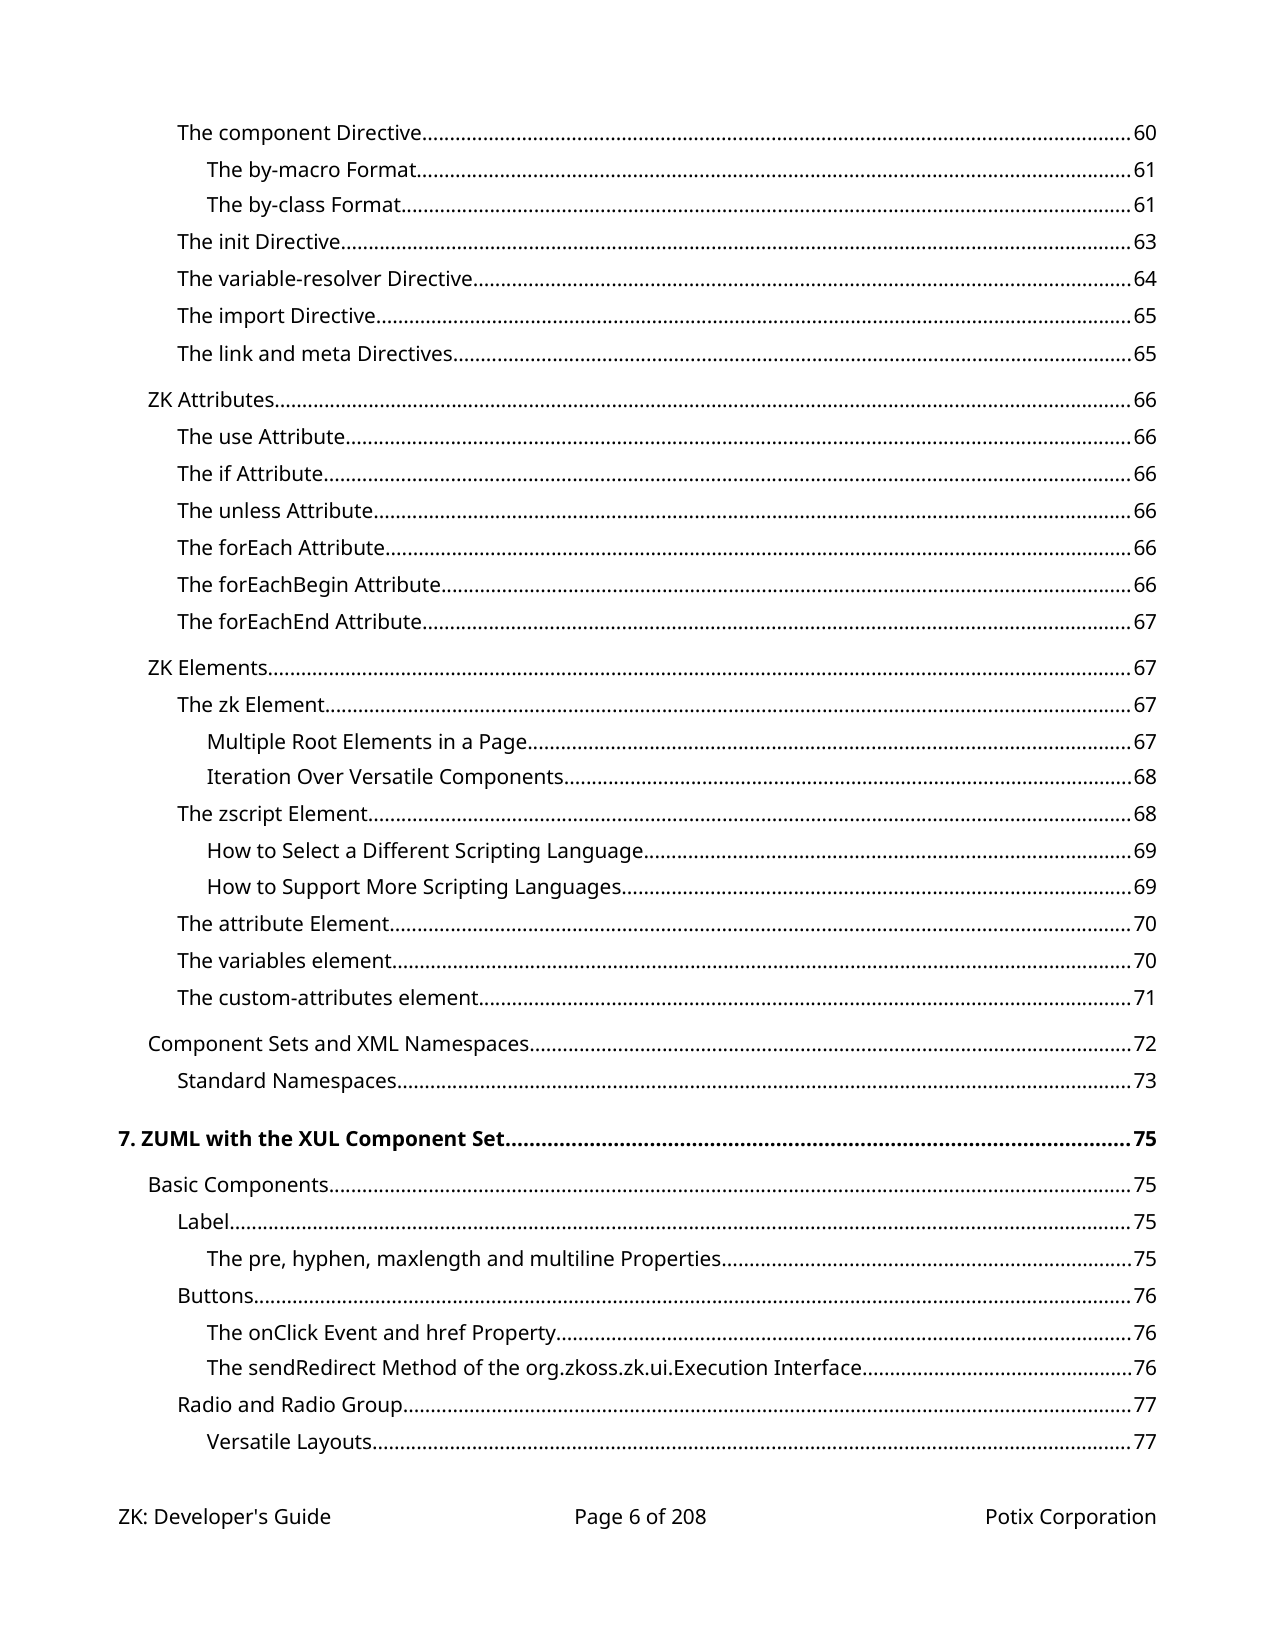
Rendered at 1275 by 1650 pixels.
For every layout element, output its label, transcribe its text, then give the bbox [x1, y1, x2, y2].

text The zscript Element 68 [177, 799, 1157, 828]
text Label 75 [177, 1207, 1157, 1235]
text The if Attribute 66 [177, 459, 1157, 487]
text The link and meta Directives 65 [177, 339, 1157, 367]
text The unless Attribute 66 [177, 496, 1157, 524]
text The forEachEnd Attribute 67 [177, 607, 1157, 635]
text The custom-attributes element 71 [177, 983, 1157, 1011]
text Component Sets and XML Namespaces 72 [148, 1029, 1157, 1057]
text Radio and Radio Group 77 [177, 1390, 1157, 1419]
text The forEach Attribute 66 [177, 533, 1157, 561]
text Iteration Over Versatile Components 68 [207, 762, 1157, 791]
text How to Select a Different Scripting Language 69 [207, 837, 1157, 865]
text Versatile Layouts 77 [207, 1427, 1157, 1456]
text ZK Attributes 66 [148, 385, 1157, 413]
text The sendRedirect Method of the org.zkoss.zk.ui.Execution Interface 76 [207, 1353, 1157, 1382]
text ZK Elements 67 [148, 653, 1157, 681]
text The init Directive 63 [177, 227, 1157, 256]
text How to Support More Scripting Languages 69 [207, 872, 1157, 900]
text The variable-resolver Directive 64 [177, 264, 1157, 293]
text The component Directive 60 [177, 118, 1157, 146]
text The import Directive 65 [177, 302, 1157, 330]
text The forEachBegin Attribute 66 [177, 570, 1157, 598]
text Standard Namespaces 73 [177, 1066, 1157, 1094]
text The by-macro Format 61 [207, 155, 1157, 183]
text 7. ZUML with the XUL Component Set 75 [118, 1124, 1157, 1152]
text The use Attribute 66 [177, 422, 1157, 450]
text The onClick Event and href Property 76 [207, 1318, 1157, 1346]
text Multiple Root Elements in a Page 67 [207, 727, 1157, 756]
text Buttons 76 [177, 1281, 1157, 1309]
text The by-class Format 61 [207, 190, 1157, 219]
text The pre, hyphen, maxlength and multiline Properties 75 [207, 1244, 1157, 1272]
text The variables element 70 [177, 946, 1157, 974]
text Basic Components 75 [148, 1170, 1157, 1198]
text The zk Element 67 [177, 690, 1157, 718]
text The attribute Element 70 [177, 909, 1157, 937]
